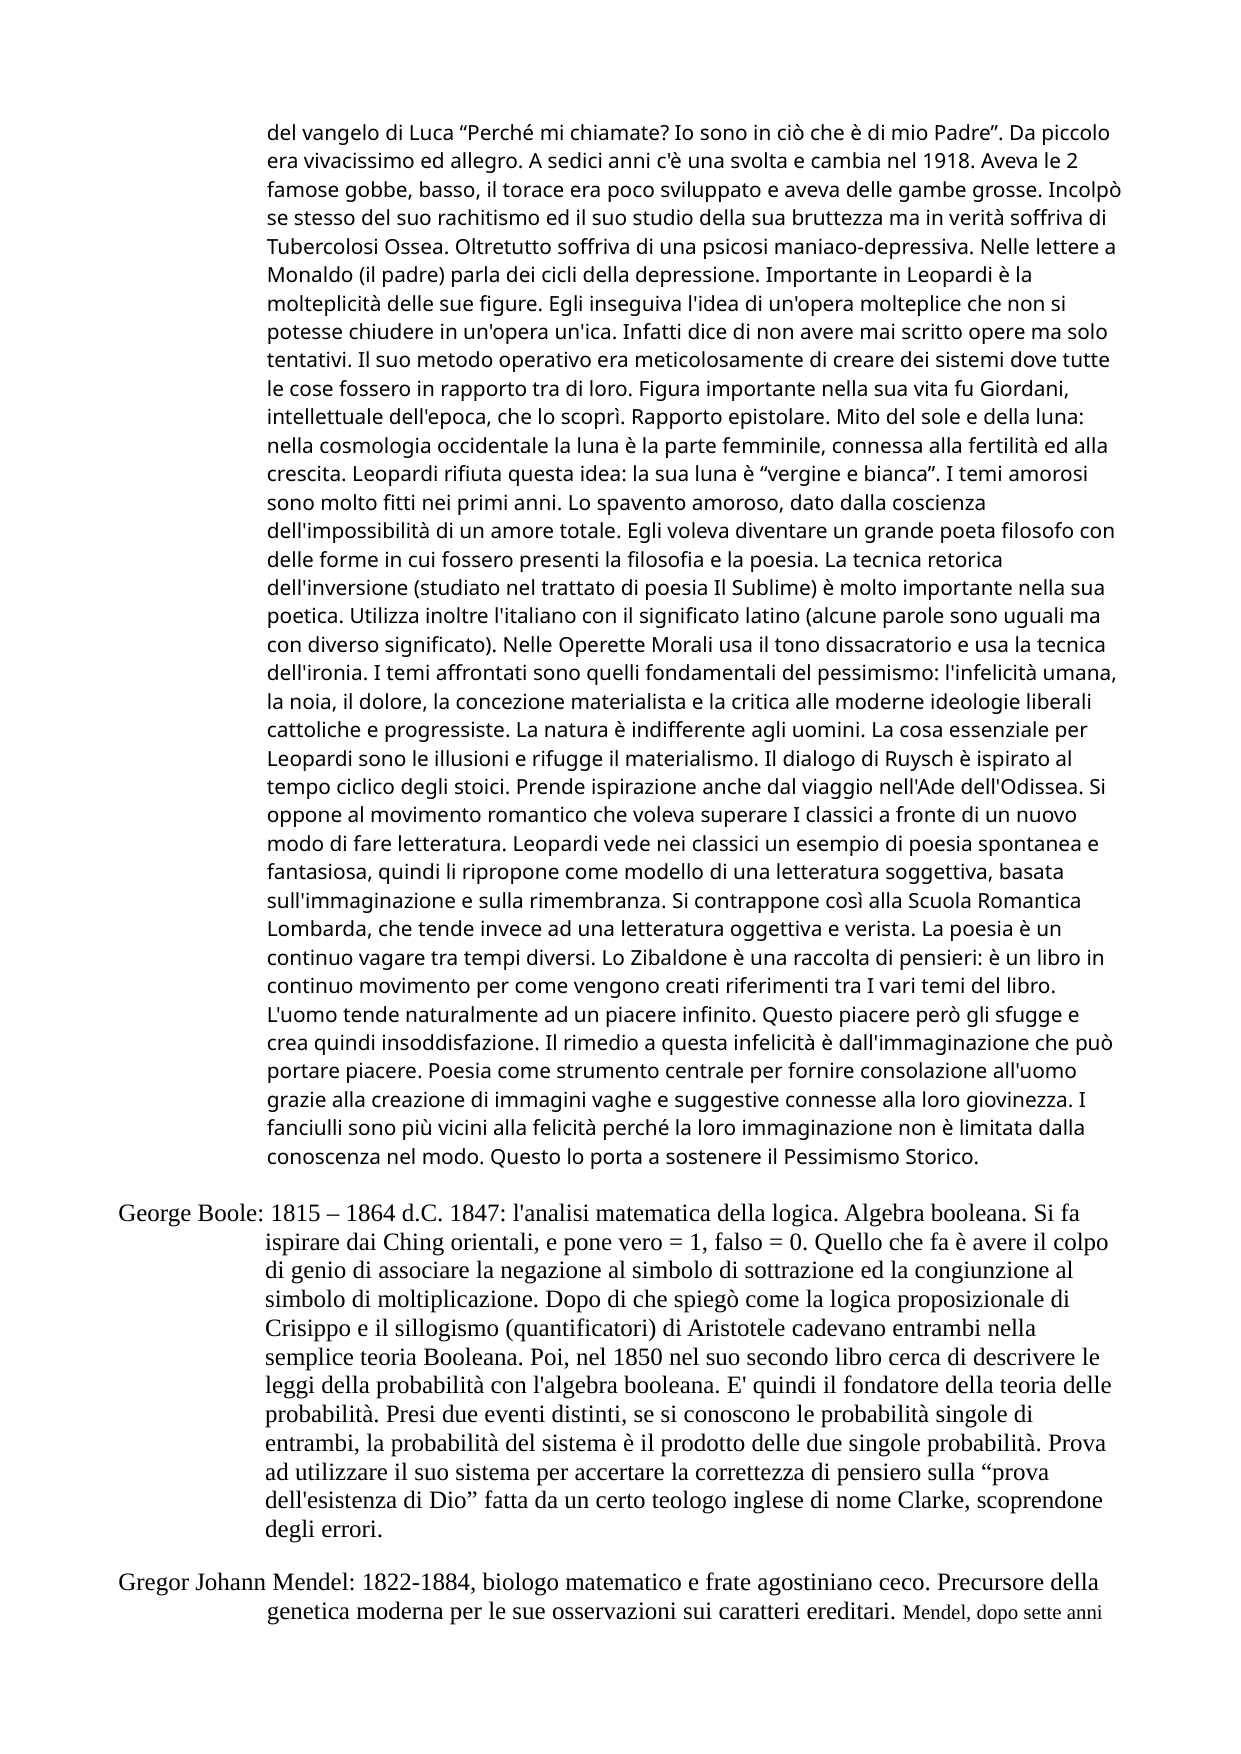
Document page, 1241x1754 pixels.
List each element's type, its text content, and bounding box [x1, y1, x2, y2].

text del vangelo di Luca “Perché mi chiamate? Io sono in ciò che è di mio Padre”. Da piccolo era vivacissimo ed allegro. A sedici anni c'è una svolta e cambia nel 1918. Aveva le 2 famose gobbe, basso, il torace era poco sviluppato e aveva delle gambe grosse. Incolpò se stesso del suo rachitismo ed il suo studio della sua bruttezza ma in verità soffriva di Tubercolosi Ossea. Oltretutto soffriva di una psicosi maniaco-depressiva. Nelle lettere a Monaldo (il padre) parla dei cicli della depressione. Importante in Leopardi è la molteplicità delle sue figure. Egli inseguiva l'idea di un'opera molteplice che non si potesse chiudere in un'opera un'ica. Infatti dice di non avere mai scritto opere ma solo tentativi. Il suo metodo operativo era meticolosamente di creare dei sistemi dove tutte le cose fossero in rapporto tra di loro. Figura importante nella sua vita fu Giordani, intellettuale dell'epoca, che lo scoprì. Rapporto epistolare. Mito del sole e della luna: nella cosmologia occidentale la luna è la parte femminile, connessa alla fertilità ed alla crescita. Leopardi rifiuta questa idea: la sua luna è “vergine e bianca”. I temi amorosi sono molto fitti nei primi anni. Lo spavento amoroso, dato dalla coscienza dell'impossibilità di un amore totale. Egli voleva diventare un grande poeta filosofo con delle forme in cui fossero presenti la filosofia e la poesia. La tecnica retorica dell'inversione (studiato nel trattato di poesia Il Sublime) è molto importante nella sua poetica. Utilizza inoltre l'italiano con il significato latino (alcune parole sono uguali ma con diverso significato). Nelle Operette Morali usa il tono dissacratorio e usa la tecnica dell'ironia. I temi affrontati sono quelli fondamentali del pessimismo: l'infelicità umana, la noia, il dolore, la concezione materialista e la critica alle moderne ideologie liberali cattoliche e progressiste. La natura è indifferente agli uomini. La cosa essenziale per Leopardi sono le illusioni e rifugge il materialismo. Il dialogo di Ruysch è ispirato al tempo ciclico degli stoici. Prende ispirazione anche dal viaggio nell'Ade dell'Odissea. Si oppone al movimento romantico che voleva superare I classici a fronte di un nuovo modo di fare letteratura. Leopardi vede nei classici un esempio di poesia spontanea e fantasiosa, quindi li ripropone come modello di una letteratura soggettiva, basata sull'immaginazione e sulla rimembranza. Si contrappone così alla Scuola Romantica Lombarda, che tende invece ad una letteratura oggettiva e verista. La poesia è un continuo vagare tra tempi diversi. Lo Zibaldone è una raccolta di pensieri: è un libro in continuo movimento per come vengono creati riferimenti tra I vari temi del libro. L'uomo tende naturalmente ad un piacere infinito. Questo piacere però gli sfugge e crea quindi insoddisfazione. Il rimedio a questa infelicità è dall'immaginazione che può portare piacere. Poesia come strumento centrale per fornire consolazione all'uomo grazie alla creazione di immagini vaghe e suggestive connesse alla loro giovinezza. I fanciulli sono più vicini alla felicità perché la loro immaginazione non è limitata dalla conoscenza nel modo. Questo lo porta a sostenere il Pessimismo Storico. [118, 118, 1122, 1170]
text Gregor Johann Mendel: 1822-1884, biologo matematico e frate agostiniano ceco. Precursore della genetica moderna per le sue osservazioni sui caratteri ereditari. Mendel, dopo sette anni [118, 1567, 1122, 1624]
text George Boole: 1815 – 1864 d.C. 1847: l'analisi matematica della logica. Algebra booleana. Si fa ispirare dai Ching orientali, e pone vero = 1, falso = 0. Quello che fa è avere il colpo di genio di associare la negazione al simbolo di sottrazione ed la congiunzione al simbolo di moltiplicazione. Dopo di che spiegò come la logica proposizionale di Crisippo e il sillogismo (quantificatori) di Aristotele cadevano entrambi nella semplice teoria Booleana. Poi, nel 1850 nel suo secondo libro cerca di descrivere le leggi della probabilità con l'algebra booleana. E' quindi il fondatore della teoria delle probabilità. Presi due eventi distinti, se si conoscono le probabilità singole di entrambi, la probabilità del sistema è il prodotto delle due singole probabilità. Prova ad utilizzare il suo sistema per accertare la correttezza di pensiero sulla “prova dell'esistenza di Dio” fatta da un certo teologo inglese di nome Clarke, scoprendone degli errori. [118, 1198, 1122, 1543]
